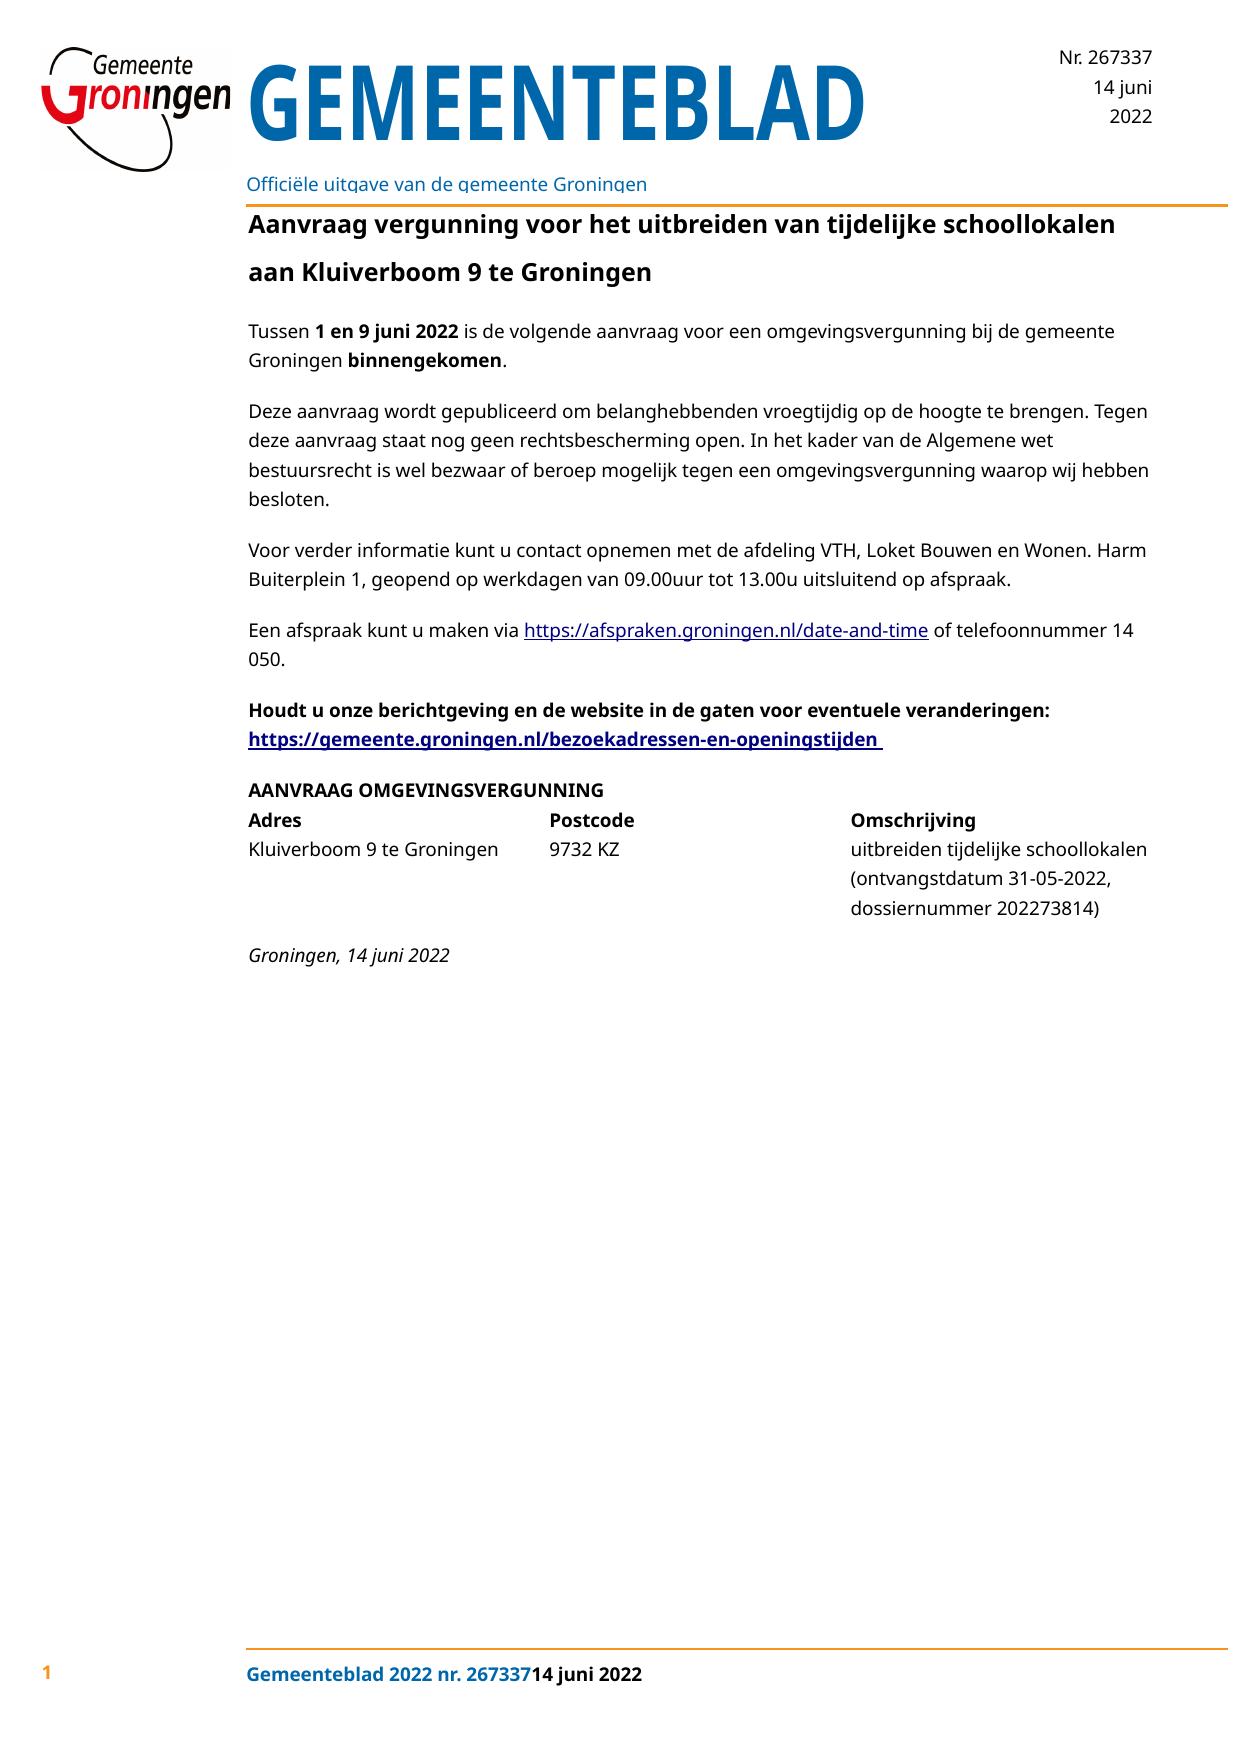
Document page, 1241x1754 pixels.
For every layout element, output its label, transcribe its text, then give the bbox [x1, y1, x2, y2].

text Groningen, 14 juni 2022 [248, 942, 1152, 968]
text Deze aanvraag wordt gepubliceerd om belanghebbenden vroegtijdig op de hoogte te brengen. Tegen deze aanvraag staat nog geen rechtsbescherming open. In het kader van de Algemene wet bestuursrecht is wel bezwaar of beroep mogelijk tegen een omgevingsvergunning waarop wij hebben besloten. [248, 398, 1152, 512]
table_header Adres [248, 807, 549, 832]
picture [41, 47, 231, 172]
table_header Omschrijving [850, 807, 1152, 832]
text Houdt u onze berichtgeving en de website in de gaten voor eventuele veranderingen: https://gemeente.groningen.nl/bezoekadressen-en-openingstijden [248, 697, 1152, 752]
text Een afspraak kunt u maken via https://afspraken.groningen.nl/date-and-time of telefoonnummer 14 050. [248, 617, 1152, 672]
table_header Postcode [549, 807, 850, 832]
text Voor verder informatie kunt u contact opnemen met de afdeling VTH, Loket Bouwen en Wonen. Harm Buiterplein 1, geopend op werkdagen van 09.00uur tot 13.00u uitsluitend op afspraak. [248, 537, 1152, 592]
text Aanvraag vergunning voor het uitbreiden van tijdelijke schoollokalen aan Kluiverboom 9 te Groningen [248, 207, 1152, 288]
text Tussen 1 en 9 juni 2022 is de volgende aanvraag voor een omgevingsvergunning bij de gemeente Groningen binnengekomen. [248, 318, 1152, 373]
text AANVRAAG OMGEVINGSVERGUNNING [248, 777, 1152, 803]
table_header Kluiverboom 9 te Groningen [248, 836, 549, 921]
table_header 9732 KZ [549, 836, 850, 921]
table_header uitbreiden tijdelijke schoollokalen (ontvangstdatum 31-05-2022, dossiernummer 202273814) [850, 836, 1152, 921]
